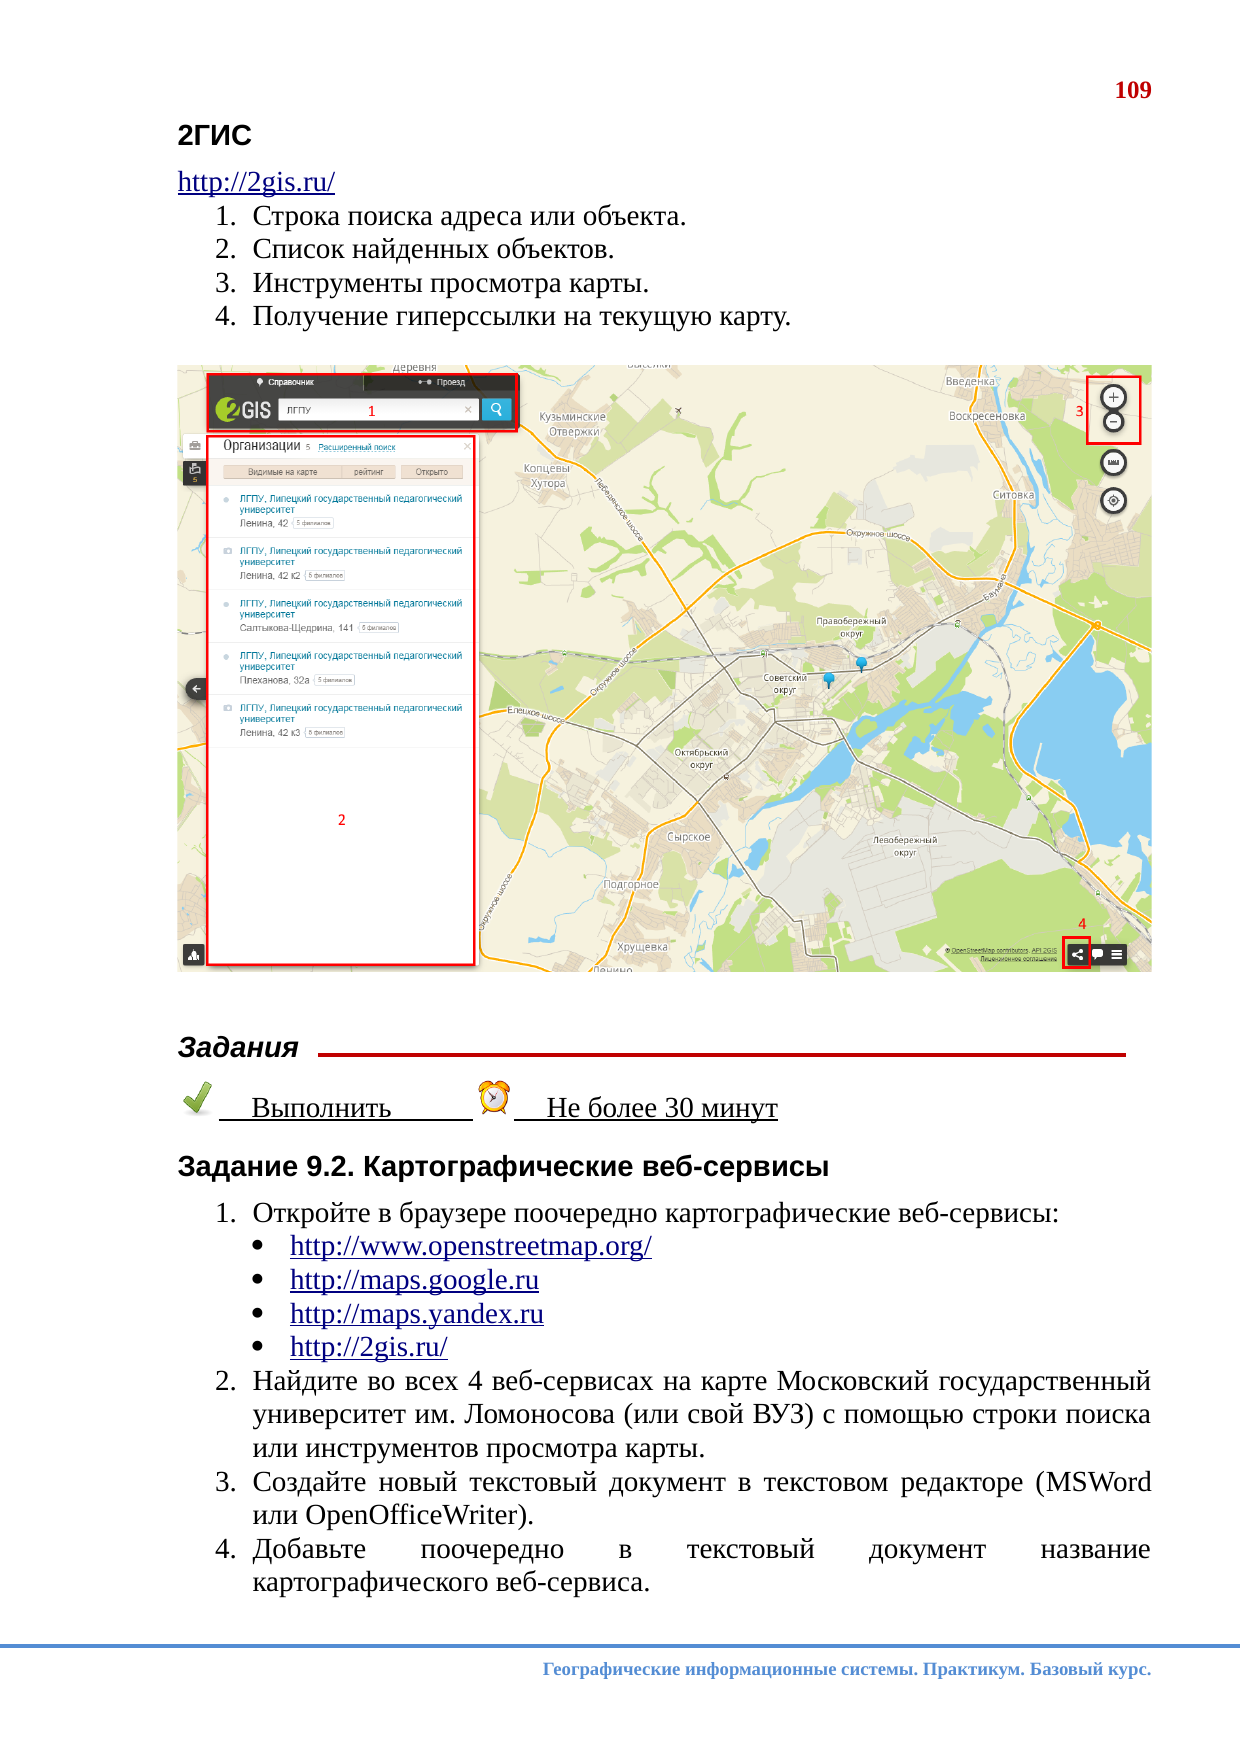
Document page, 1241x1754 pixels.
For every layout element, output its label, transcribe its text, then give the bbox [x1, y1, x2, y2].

list http://2gis.ru/ [252, 1329, 1152, 1363]
list Откройте в браузере поочередно картографические веб-сервисы: [215, 1195, 1152, 1228]
list Найдите во всех 4 веб-сервисах на карте Московский государственный университет им. Ломоносова (или свой ВУЗ) с помощью строки поиска или инструментов просмотра карты. [215, 1363, 1152, 1464]
list http://maps.yandex.ru [252, 1296, 1152, 1329]
picture [177, 365, 1152, 972]
list Добавьте поочередно в текстовый документ название картографического веб-сервиса. [215, 1531, 1152, 1598]
picture [178, 1077, 217, 1117]
list Инструменты просмотра карты. [215, 265, 1152, 298]
picture [474, 1077, 513, 1117]
list http://maps.google.ru [252, 1262, 1152, 1296]
list Список найденных объектов. [215, 231, 1152, 265]
list Строка поиска адреса или объекта. [215, 198, 1152, 231]
list Получение гиперссылки на текущую карту. [215, 298, 1152, 332]
text http://2gis.ru/ [177, 164, 1152, 198]
subtitle Задание 9.2. Картографические веб-сервисы [177, 1149, 1152, 1182]
list http://www.openstreetmap.org/ [252, 1228, 1152, 1262]
list Создайте новый текстовый документ в текстовом редакторе (MSWord или OpenOfficeWriter). [215, 1464, 1152, 1531]
text Выполнить Не более 30 минут [177, 1076, 1152, 1124]
subtitle Задания [177, 1030, 1152, 1064]
subtitle 2ГИС [177, 118, 1152, 152]
